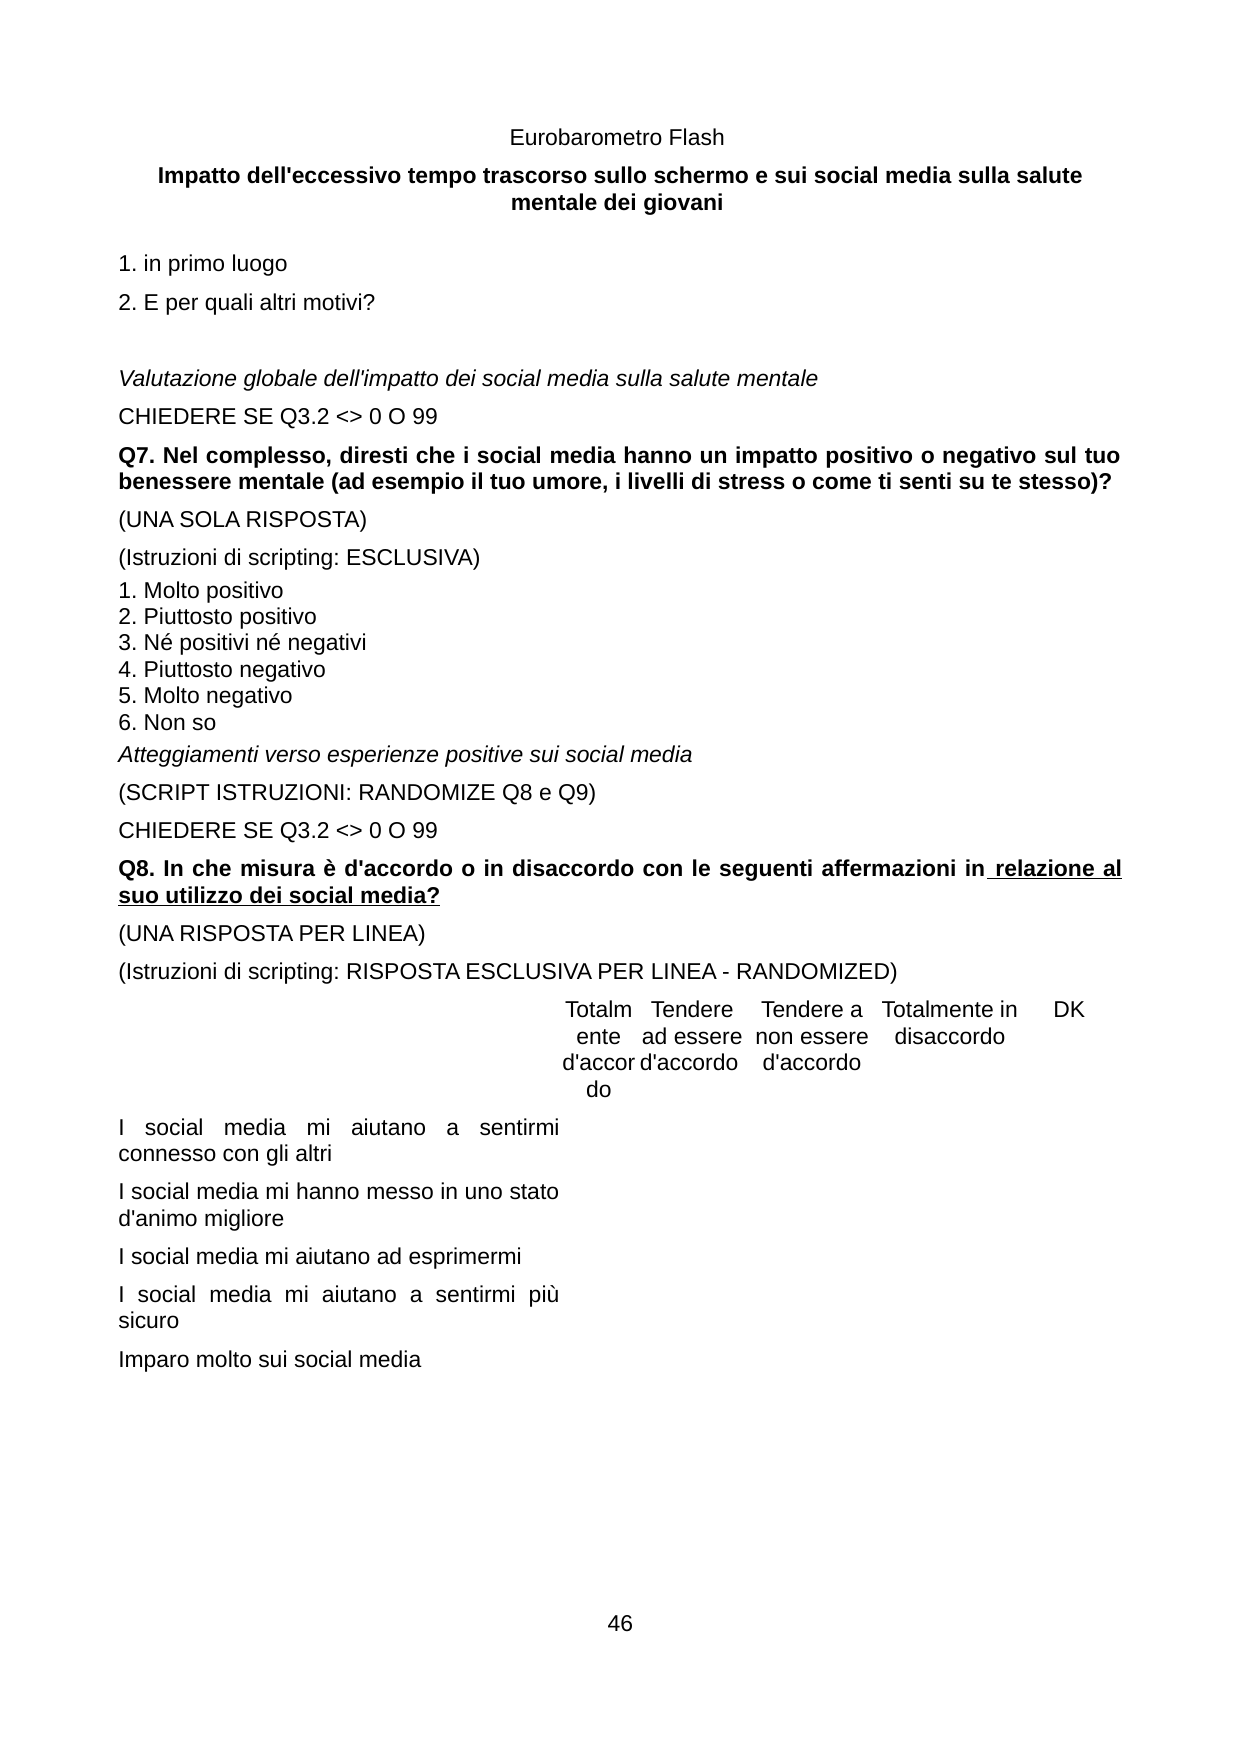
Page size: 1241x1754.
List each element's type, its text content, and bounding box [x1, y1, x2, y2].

table_cell [747, 1237, 877, 1275]
text Atteggiamenti verso esperienze positive sui social media [118, 741, 1122, 767]
table_cell I social media mi aiutano ad esprimermi [118, 1237, 560, 1275]
table_cell [1023, 1173, 1122, 1237]
table_cell [747, 1173, 877, 1237]
table_cell [560, 1173, 637, 1237]
table_header DK [1023, 991, 1122, 1108]
table_header Tendere a non essere d'accordo [747, 991, 877, 1108]
table_cell [747, 1340, 877, 1378]
table_cell [747, 1275, 877, 1340]
table_cell [560, 1340, 637, 1378]
table_cell [637, 1173, 747, 1237]
table_cell [560, 1108, 637, 1172]
text 5. Molto negativo [118, 682, 1122, 708]
table_cell [877, 1340, 1022, 1378]
table_header Totalmente in disaccordo [877, 991, 1022, 1108]
table_cell [1023, 1237, 1122, 1275]
text 4. Piuttosto negativo [118, 656, 1122, 682]
table_header Totalmente d'accordo [560, 991, 637, 1108]
table_cell I social media mi aiutano a sentirmi connesso con gli altri [118, 1108, 560, 1172]
text (SCRIPT ISTRUZIONI: RANDOMIZE Q8 e Q9) [118, 779, 1122, 805]
table_header Tendere ad essere d'accordo [637, 991, 747, 1108]
text CHIEDERE SE Q3.2 <> 0 O 99 [118, 403, 1122, 430]
table_cell [1023, 1275, 1122, 1340]
table_cell [637, 1237, 747, 1275]
text CHIEDERE SE Q3.2 <> 0 O 99 [118, 817, 1122, 843]
text 2. Piuttosto positivo [118, 603, 1122, 629]
table_cell [560, 1275, 637, 1340]
text (UNA RISPOSTA PER LINEA) [118, 920, 1122, 946]
text 1. in primo luogo [118, 250, 1122, 277]
table_cell I social media mi hanno messo in uno stato d'animo migliore [118, 1173, 560, 1237]
text 6. Non so [118, 708, 1122, 735]
table_header [118, 991, 560, 1108]
table_cell [747, 1108, 877, 1172]
text Q8. In che misura è d'accordo o in disaccordo con le seguenti affermazioni in relazione al suo utilizzo dei social media? [118, 855, 1122, 908]
table_cell [1023, 1340, 1122, 1378]
table_cell [877, 1237, 1022, 1275]
text Valutazione globale dell'impatto dei social media sulla salute mentale [118, 365, 1122, 391]
table_cell [877, 1173, 1022, 1237]
text (Istruzioni di scripting: ESCLUSIVA) [118, 544, 1122, 571]
text 1. Molto positivo [118, 577, 1122, 603]
table_cell I social media mi aiutano a sentirmi più sicuro [118, 1275, 560, 1340]
table_cell [560, 1237, 637, 1275]
table_cell [637, 1275, 747, 1340]
text 3. Né positivi né negativi [118, 629, 1122, 656]
table_cell [637, 1108, 747, 1172]
table_cell Imparo molto sui social media [118, 1340, 560, 1378]
table_cell [877, 1275, 1022, 1340]
table_cell [877, 1108, 1022, 1172]
text (Istruzioni di scripting: RISPOSTA ESCLUSIVA PER LINEA - RANDOMIZED) [118, 958, 1122, 984]
text 2. E per quali altri motivi? [118, 289, 1122, 315]
table_cell [637, 1340, 747, 1378]
text Q7. Nel complesso, diresti che i social media hanno un impatto positivo o negativo sul tuo benessere mentale (ad esempio il tuo umore, i livelli di stress o come ti senti su te stesso)? [118, 442, 1122, 494]
text (UNA SOLA RISPOSTA) [118, 506, 1122, 532]
table_cell [1023, 1108, 1122, 1172]
